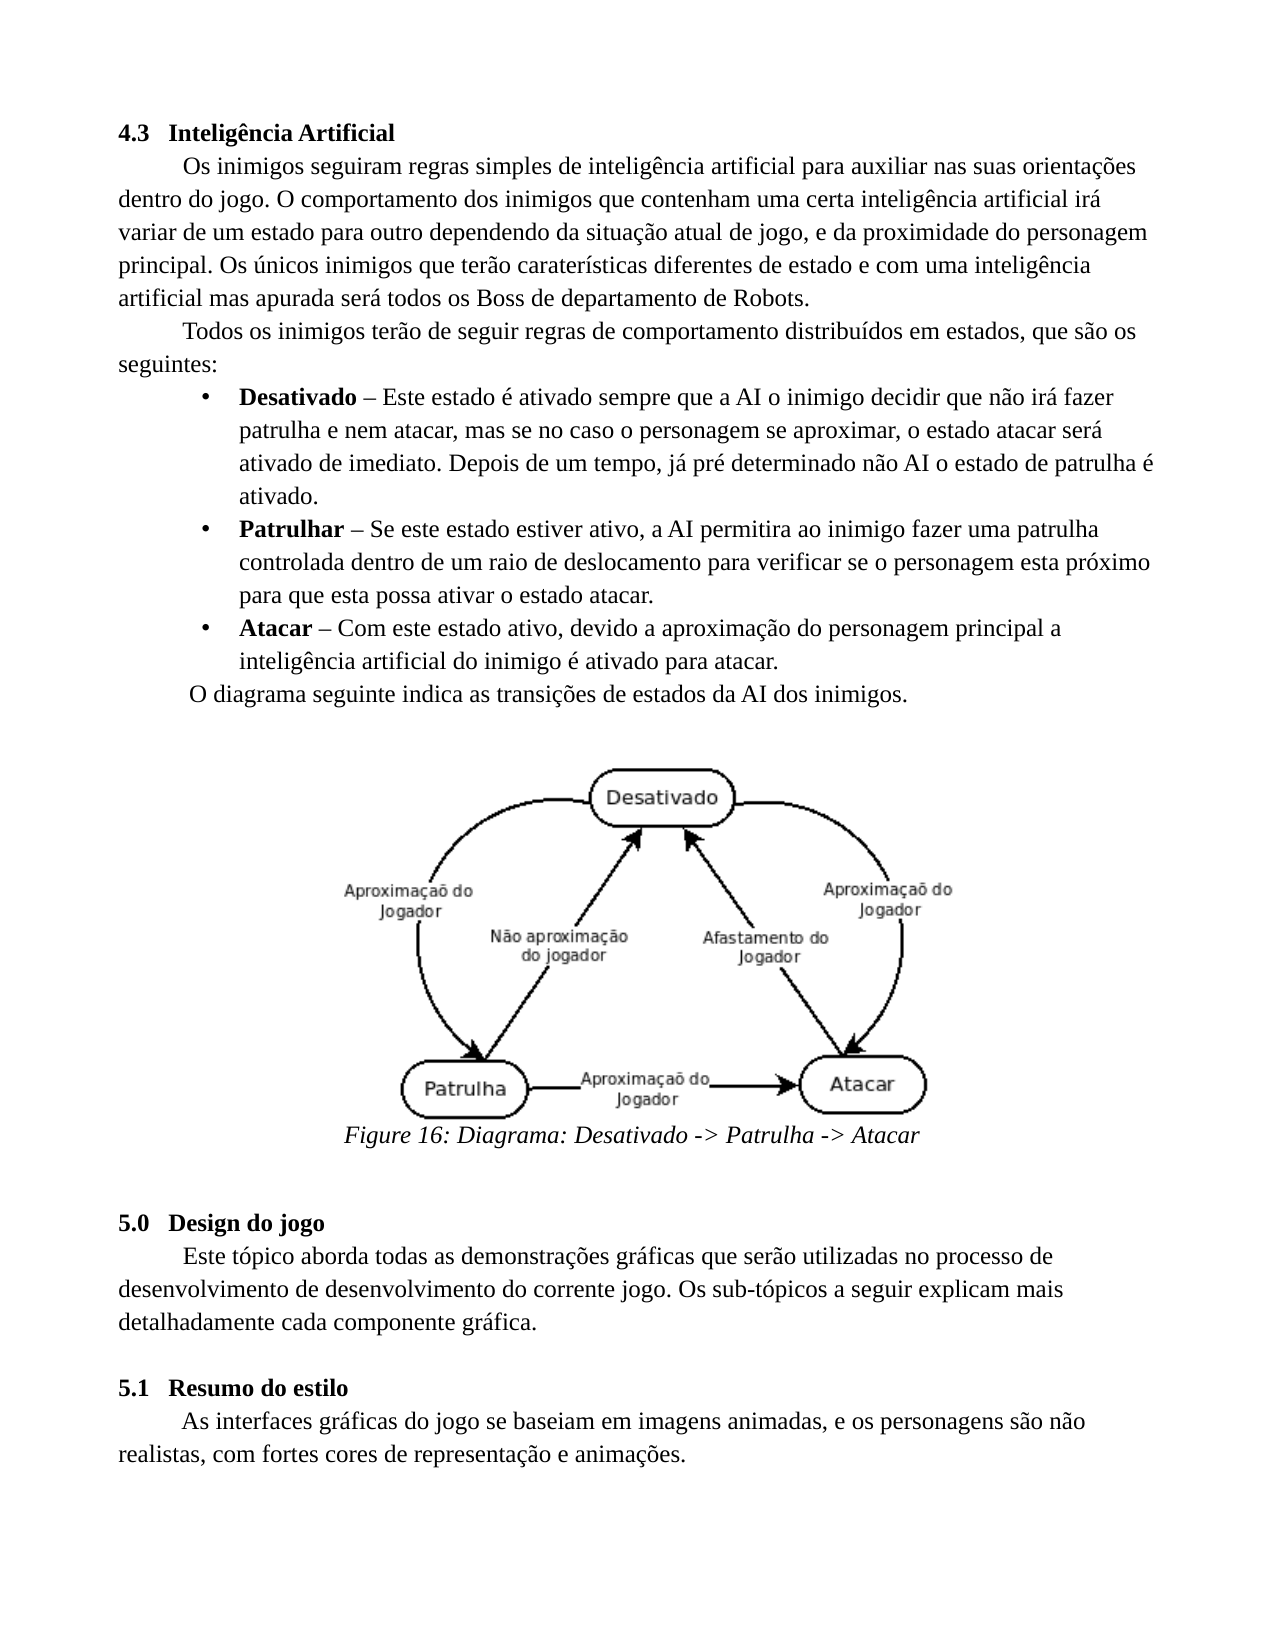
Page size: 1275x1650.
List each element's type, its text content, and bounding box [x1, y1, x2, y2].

text Todos os inimigos terão de seguir regras de comportamento distribuídos em estados, que são os seguintes: [118, 316, 1157, 378]
list Patrulhar – Se este estado estiver ativo, a AI permitira ao inimigo fazer uma patrulha controlada dentro de um raio de deslocamento para verificar se o personagem esta próximo para que esta possa ativar o estado atacar. [201, 514, 1157, 609]
text 5.0 Design do jogo [118, 1208, 1157, 1237]
text Este tópico aborda todas as demonstrações gráficas que serão utilizadas no processo de desenvolvimento de desenvolvimento do corrente jogo. Os sub-tópicos a seguir explicam mais detalhadamente cada componente gráfica. [118, 1241, 1157, 1336]
text As interfaces gráficas do jogo se baseiam em imagens animadas, e os personagens são não realistas, com fortes cores de representação e animações. [118, 1406, 1157, 1468]
picture [343, 767, 954, 1121]
list Desativado – Este estado é ativado sempre que a AI o inimigo decidir que não irá fazer patrulha e nem atacar, mas se no caso o personagem se aproximar, o estado atacar será ativado de imediato. Depois de um tempo, já pré determinado não AI o estado de patrulha é ativado. [201, 382, 1157, 510]
text 5.1 Resumo do estilo [118, 1373, 1157, 1402]
text Os inimigos seguiram regras simples de inteligência artificial para auxiliar nas suas orientações dentro do jogo. O comportamento dos inimigos que contenham uma certa inteligência artificial irá variar de um estado para outro dependendo da situação atual de jogo, e da proximidade do personagem principal. Os únicos inimigos que terão caraterísticas diferentes de estado e com uma inteligência artificial mas apurada será todos os Boss de departamento de Robots. [118, 151, 1157, 312]
text 4.3 Inteligência Artificial [118, 118, 1157, 147]
text Figure 16: Diagrama: Desativado -> Patrulha -> Atacar [344, 1121, 953, 1149]
text O diagrama seguinte indica as transições de estados da AI dos inimigos. [118, 679, 1157, 708]
list Atacar – Com este estado ativo, devido a aproximação do personagem principal a inteligência artificial do inimigo é ativado para atacar. [201, 613, 1157, 675]
